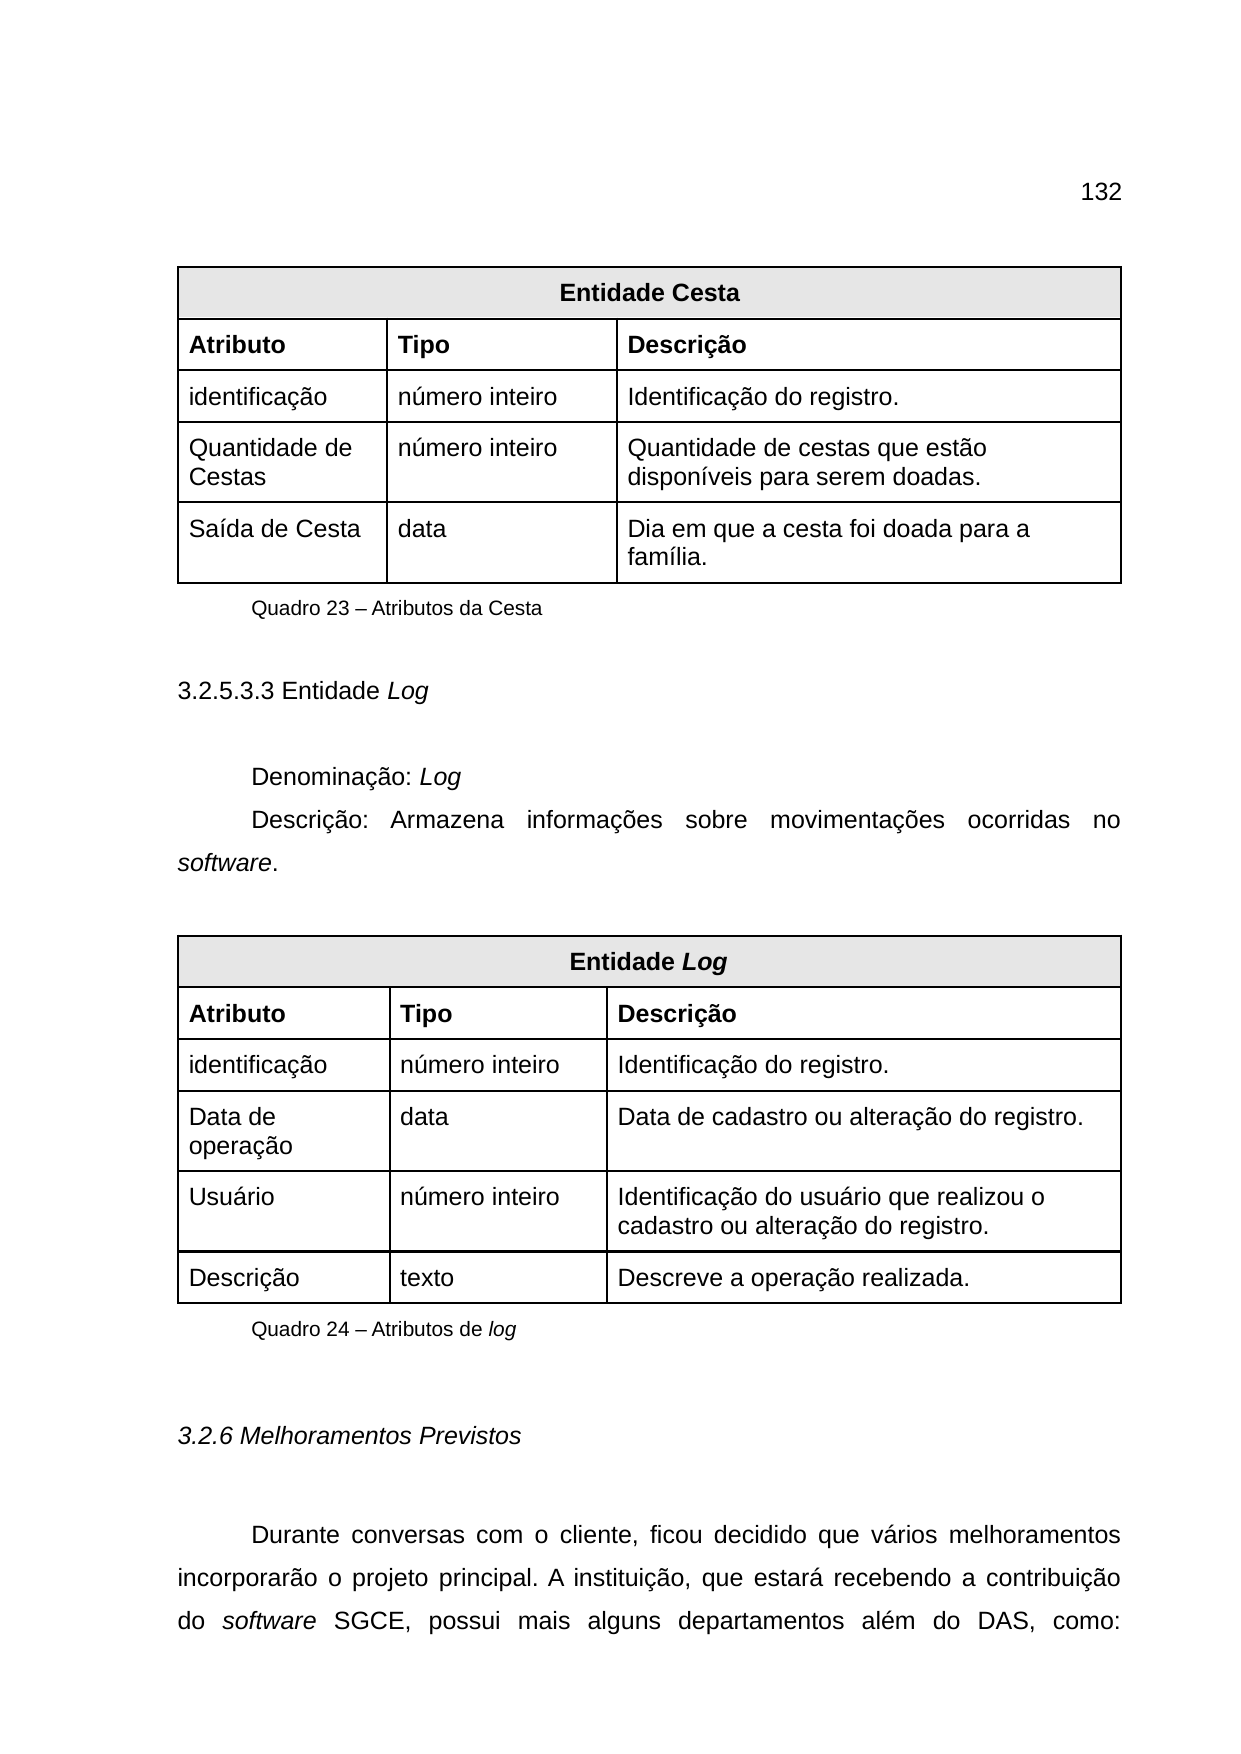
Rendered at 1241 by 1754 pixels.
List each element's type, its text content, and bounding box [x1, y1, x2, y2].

table_cell número inteiro [391, 1172, 606, 1250]
table_cell Tipo [391, 988, 606, 1038]
table_cell identificação [179, 371, 386, 421]
table_cell Identificação do registro. [618, 371, 1120, 421]
table_cell Descreve a operação realizada. [608, 1253, 1120, 1302]
text Quadro 24 – Atributos de log [177, 1317, 1122, 1341]
table_cell data [391, 1092, 606, 1170]
table_cell Tipo [388, 320, 616, 369]
table_cell Quantidade de Cestas [179, 423, 386, 501]
table_cell Descrição [179, 1253, 389, 1302]
text Denominação: Log [177, 762, 1122, 791]
table_cell Usuário [179, 1172, 389, 1250]
table_cell Identificação do usuário que realizou o cadastro ou alteração do registro. [608, 1172, 1120, 1250]
text Durante conversas com o cliente, ficou decidido que vários melhoramentos incorporarão o projeto principal. A instituição, que estará recebendo a contribuição do software SGCE, possui mais alguns departamentos além do DAS, como: [177, 1520, 1122, 1635]
text 3.2.5.3.3 Entidade Log [177, 676, 1122, 704]
table_cell Atributo [179, 988, 389, 1038]
table_cell número inteiro [391, 1040, 606, 1089]
text Quadro 23 – Atributos da Cesta [177, 596, 1122, 620]
table_cell Descrição [618, 320, 1120, 369]
table_cell Data de operação [179, 1092, 389, 1170]
table_cell Saída de Cesta [179, 503, 386, 582]
subtitle 3.2.6 Melhoramentos Previstos [177, 1421, 1122, 1450]
table_cell número inteiro [388, 423, 616, 501]
table_cell texto [391, 1253, 606, 1302]
table_cell Data de cadastro ou alteração do registro. [608, 1092, 1120, 1170]
table_cell Dia em que a cesta foi doada para a família. [618, 503, 1120, 582]
table_cell data [388, 503, 616, 582]
table_cell identificação [179, 1040, 389, 1089]
table_cell número inteiro [388, 371, 616, 421]
table_cell Atributo [179, 320, 386, 369]
table_header Entidade Log [179, 937, 1120, 986]
table_cell Quantidade de cestas que estão disponíveis para serem doadas. [618, 423, 1120, 501]
table_cell Descrição [608, 988, 1120, 1038]
table_cell Identificação do registro. [608, 1040, 1120, 1089]
table_header Entidade Cesta [179, 268, 1120, 317]
text Descrição: Armazena informações sobre movimentações ocorridas no software. [177, 805, 1122, 877]
